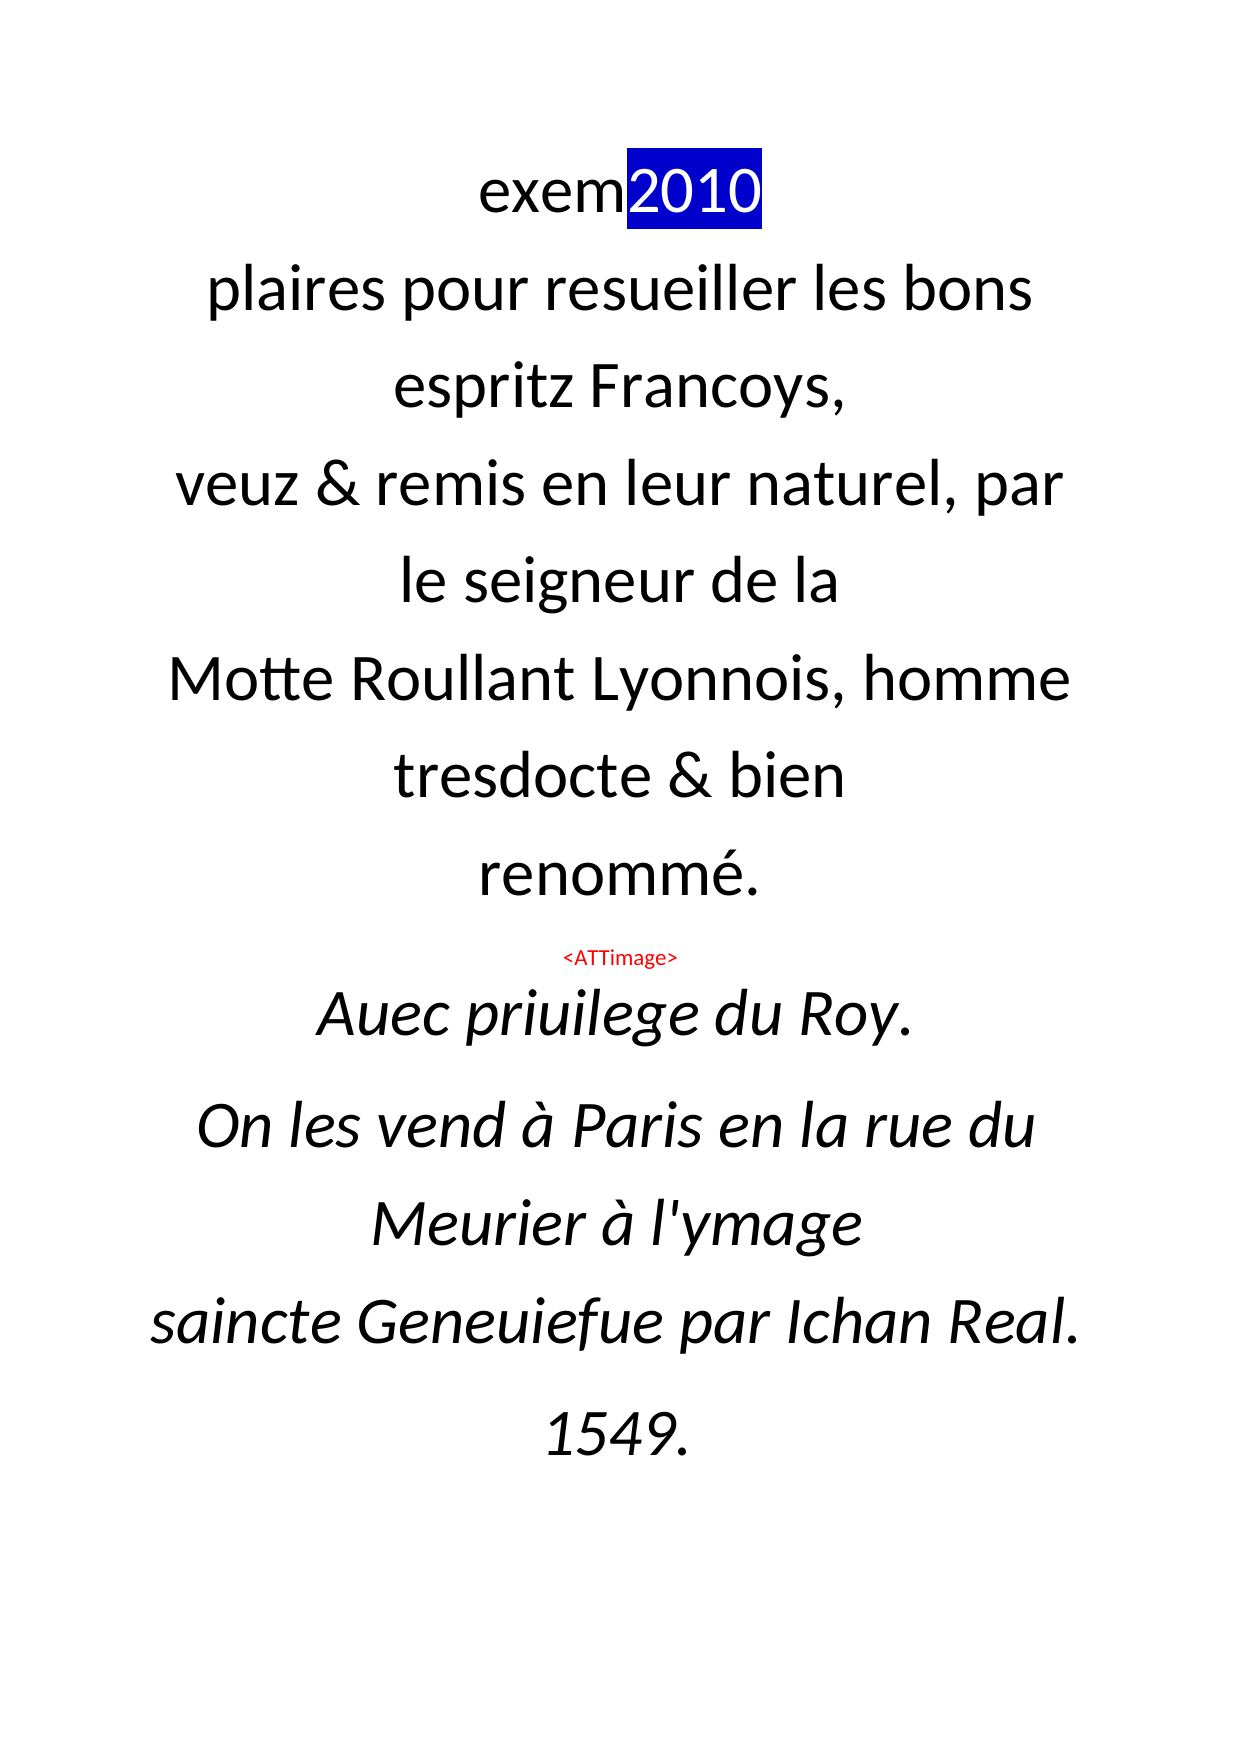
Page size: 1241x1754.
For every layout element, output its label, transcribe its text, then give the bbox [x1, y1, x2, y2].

text Auec priuilege du Roy. [148, 971, 1093, 1052]
text On les vend à Paris en la rue du Meurier à l'ymage saincte Geneuiefue par Ichan Real. [148, 1083, 1093, 1360]
text 1549. [148, 1391, 1093, 1472]
text exem2010 plaires pour resueiller les bons espritz Francoys, veuz & remis en leur naturel, par le seigneur de la Motte Roullant Lyonnois, homme tresdocte & bien renommé. [148, 148, 1093, 912]
text <ATTimage> [148, 943, 1093, 971]
